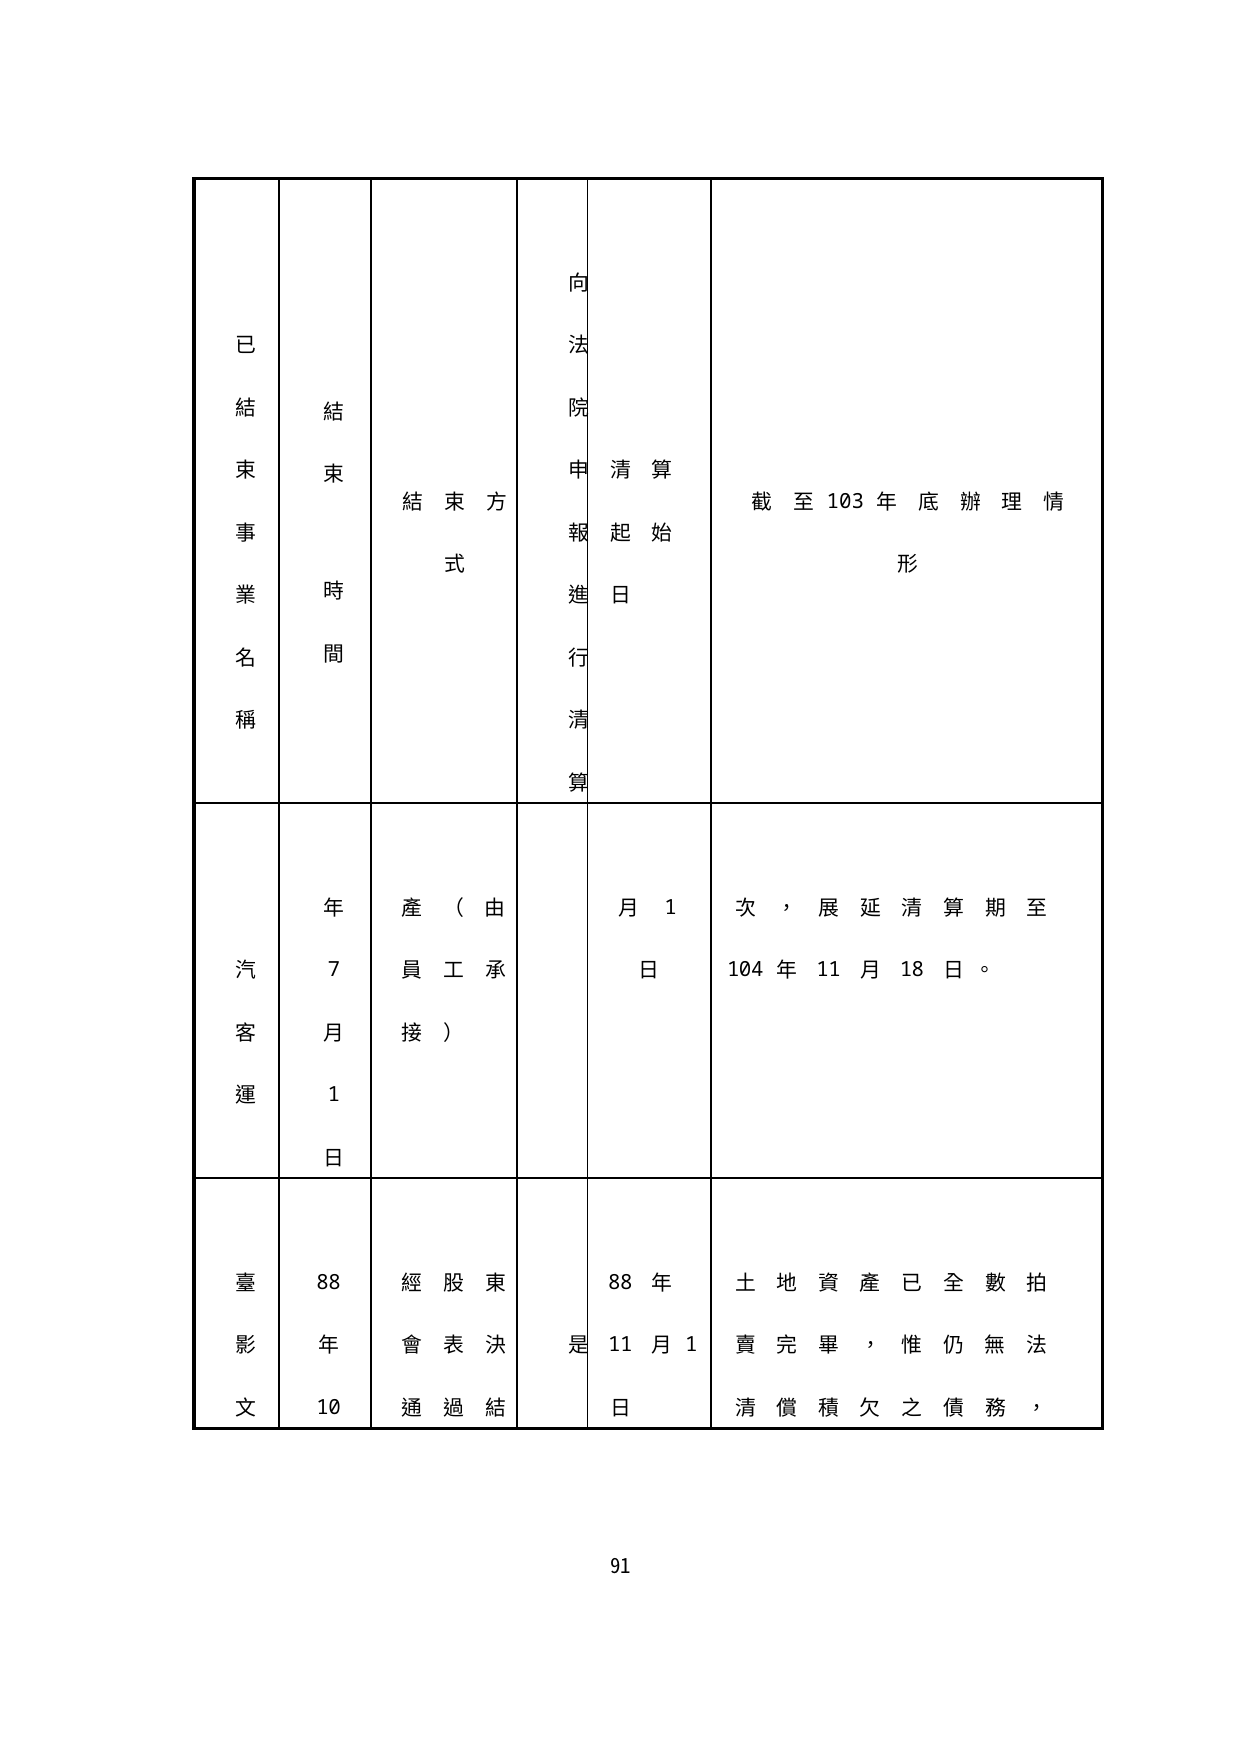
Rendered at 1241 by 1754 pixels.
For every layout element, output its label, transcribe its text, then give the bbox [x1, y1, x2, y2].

table_header 結束 時間 [280, 180, 370, 802]
table_header 清算起始日 [588, 180, 710, 802]
table_header 向法院申報進行清算 [518, 180, 587, 802]
table_cell 產（由員工承接） [372, 804, 516, 1177]
table_cell [518, 804, 587, 1177]
table_cell 臺影文 [196, 1179, 278, 1427]
table_cell 是 [518, 1179, 587, 1427]
table_header 截至103年底辦理情形 [712, 180, 1101, 802]
table_cell 88年11月1日 [588, 1179, 710, 1427]
table_header 結束方式 [372, 180, 516, 802]
table_cell 年7月1日 [280, 804, 370, 1177]
table_header 已結束事業名稱 [196, 180, 278, 802]
table_cell 月1日 [588, 804, 710, 1177]
table_cell 88年10 [280, 1179, 370, 1427]
table_cell 汽客運 [196, 804, 278, 1177]
table_cell 經股東會表決通過結 [372, 1179, 516, 1427]
table_cell 次，展延清算期至104年11月18日。 [712, 804, 1101, 1177]
table_cell 土地資產已全數拍賣完畢，惟仍無法清償積欠之債務， [712, 1179, 1101, 1427]
